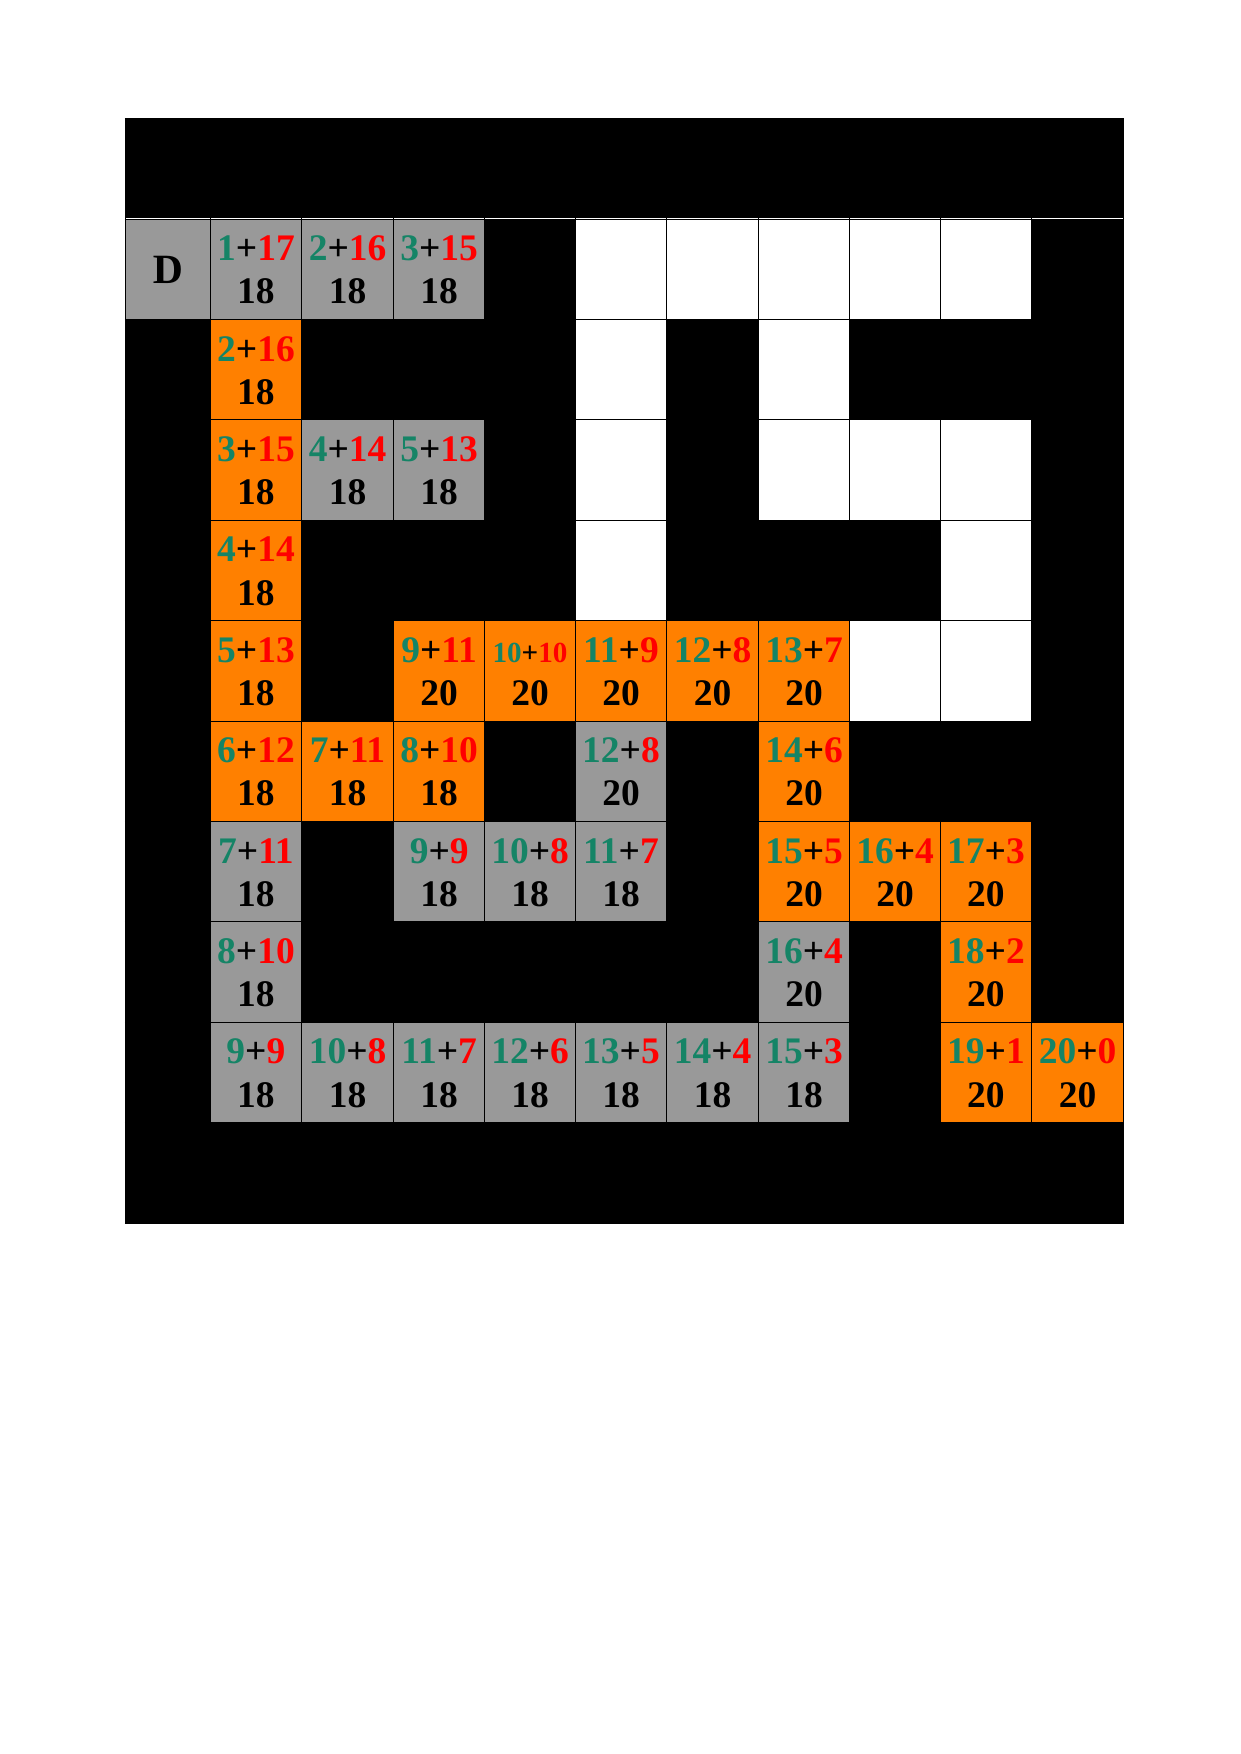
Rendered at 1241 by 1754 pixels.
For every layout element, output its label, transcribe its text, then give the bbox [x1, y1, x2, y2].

table_cell [302, 822, 393, 921]
table_cell [941, 722, 1031, 821]
table_cell 19+1 20 [941, 1023, 1031, 1122]
table_cell 9+11 20 [394, 621, 484, 721]
table_cell 17+3 20 [941, 822, 1031, 921]
table_cell [1032, 320, 1123, 419]
table_cell 16+4 20 [759, 922, 849, 1022]
table_cell [941, 220, 1031, 319]
table_cell 4+14 18 [302, 420, 393, 520]
table_cell [302, 521, 393, 620]
table_cell 3+15 18 [394, 220, 484, 319]
table_cell [667, 722, 758, 821]
table_cell 11+7 18 [576, 822, 666, 921]
table_cell [126, 420, 210, 520]
table_cell [485, 722, 575, 821]
table_cell 11+7 18 [394, 1023, 484, 1122]
table_cell [667, 1123, 758, 1223]
table_cell [1032, 521, 1123, 620]
table_cell 10+8 18 [485, 822, 575, 921]
table_cell [126, 822, 210, 921]
table_cell 7+11 18 [211, 822, 301, 921]
table_cell [759, 1123, 849, 1223]
table_cell [850, 621, 940, 721]
table_cell 16+4 20 [850, 822, 940, 921]
table_header [302, 119, 393, 218]
table_cell [850, 922, 940, 1022]
table_cell [394, 922, 484, 1022]
table_cell [126, 922, 210, 1022]
table_cell 10+8 18 [302, 1023, 393, 1122]
table_cell [126, 1123, 210, 1223]
table_cell [667, 922, 758, 1022]
table_header [941, 119, 1031, 218]
table_cell [485, 521, 575, 620]
table_cell [759, 320, 849, 419]
table_cell [576, 220, 666, 319]
table_cell [394, 521, 484, 620]
table_cell [759, 420, 849, 520]
table_cell [850, 521, 940, 620]
table_cell [576, 521, 666, 620]
table_cell [126, 1023, 210, 1122]
table_cell [126, 621, 210, 721]
table_cell [1032, 621, 1123, 721]
table_header [850, 119, 940, 218]
table_cell 4+14 18 [211, 521, 301, 620]
table_cell [126, 521, 210, 620]
table_cell 2+16 18 [211, 320, 301, 419]
table_cell 8+10 18 [394, 722, 484, 821]
table_cell [1032, 420, 1123, 520]
table_cell 12+8 20 [667, 621, 758, 721]
table_cell [126, 722, 210, 821]
table_cell [576, 320, 666, 419]
table_cell 5+13 18 [211, 621, 301, 721]
table_cell [759, 220, 849, 319]
table_cell [850, 320, 940, 419]
table_cell [850, 722, 940, 821]
table_cell [394, 320, 484, 419]
table_cell [667, 420, 758, 520]
table_cell 18+2 20 [941, 922, 1031, 1022]
table_cell 13+7 20 [759, 621, 849, 721]
table_cell 6+12 18 [211, 722, 301, 821]
table_cell [850, 1123, 940, 1223]
table_header [759, 119, 849, 218]
table_header [126, 119, 210, 218]
table_cell [941, 621, 1031, 721]
table_cell [485, 922, 575, 1022]
table_cell 1+17 18 [211, 220, 301, 319]
table_cell [941, 320, 1031, 419]
table_cell [485, 320, 575, 419]
table_cell 14+6 20 [759, 722, 849, 821]
table_cell [394, 1123, 484, 1223]
table_cell 15+5 20 [759, 822, 849, 921]
table_cell [576, 922, 666, 1022]
table_cell 3+15 18 [211, 420, 301, 520]
table_cell [850, 420, 940, 520]
table_header [576, 119, 666, 218]
table_cell [485, 1123, 575, 1223]
table_cell [302, 922, 393, 1022]
table_cell [211, 1123, 301, 1223]
table_cell 13+5 18 [576, 1023, 666, 1122]
table_cell [1032, 220, 1123, 319]
table_header [211, 119, 301, 218]
table_cell [667, 822, 758, 921]
table_cell [126, 320, 210, 419]
table_cell 20+0 20 [1032, 1023, 1123, 1122]
table_cell [759, 521, 849, 620]
table_cell [941, 420, 1031, 520]
table_cell 9+9 18 [394, 822, 484, 921]
table_cell 12+8 20 [576, 722, 666, 821]
table_cell [302, 320, 393, 419]
table_cell [485, 220, 575, 319]
table_cell 14+4 18 [667, 1023, 758, 1122]
table_cell [1032, 822, 1123, 921]
table_cell [302, 621, 393, 721]
table_cell 5+13 18 [394, 420, 484, 520]
table_cell [667, 220, 758, 319]
table_cell D [126, 220, 210, 319]
table_cell [667, 320, 758, 419]
table_cell 9+9 18 [211, 1023, 301, 1122]
table_cell 2+16 18 [302, 220, 393, 319]
table_cell [850, 220, 940, 319]
table_cell 12+6 18 [485, 1023, 575, 1122]
table_cell [941, 1123, 1031, 1223]
table_cell 11+9 20 [576, 621, 666, 721]
table_cell [302, 1123, 393, 1223]
table_cell [576, 420, 666, 520]
table_cell [576, 1123, 666, 1223]
table_cell [485, 420, 575, 520]
table_header [667, 119, 758, 218]
table_header [485, 119, 575, 218]
table_cell 15+3 18 [759, 1023, 849, 1122]
table_cell [1032, 922, 1123, 1022]
table_cell [941, 521, 1031, 620]
table_cell [667, 521, 758, 620]
table_cell 7+11 18 [302, 722, 393, 821]
table_cell [1032, 722, 1123, 821]
table_header [394, 119, 484, 218]
table_cell 10+10 20 [485, 621, 575, 721]
table_cell [850, 1023, 940, 1122]
table_header [1032, 119, 1123, 218]
table_cell 8+10 18 [211, 922, 301, 1022]
table_cell [1032, 1123, 1123, 1223]
